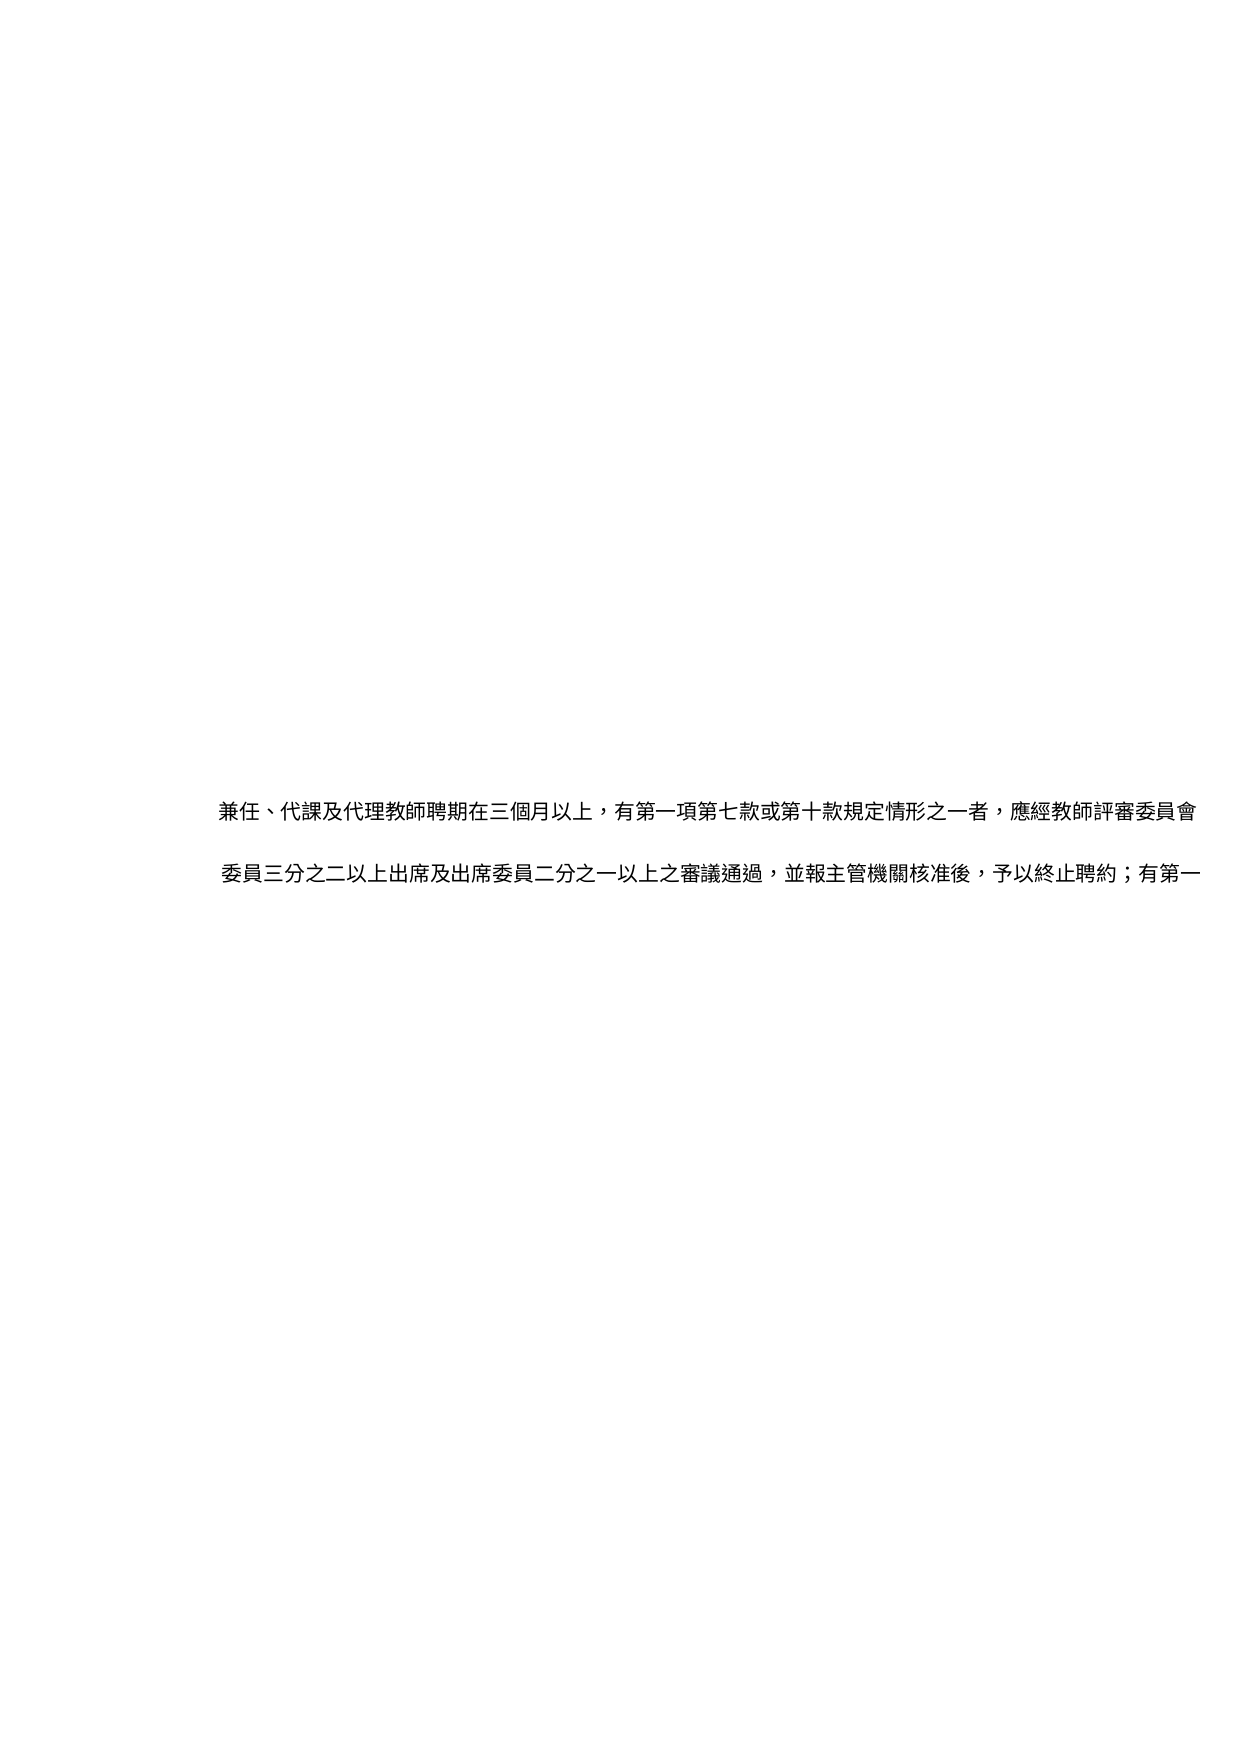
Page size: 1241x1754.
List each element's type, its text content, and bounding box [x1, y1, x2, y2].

text 兼任、代課及代理教師聘期在三個月以上，有第一項第七款或第十款規定情形之一者，應經教師評審委員會委員三分之二以上出席及出席委員二分之一以上之審議通過，並報主管機關核准後，予以終止聘約；有第一 [218, 768, 1211, 893]
